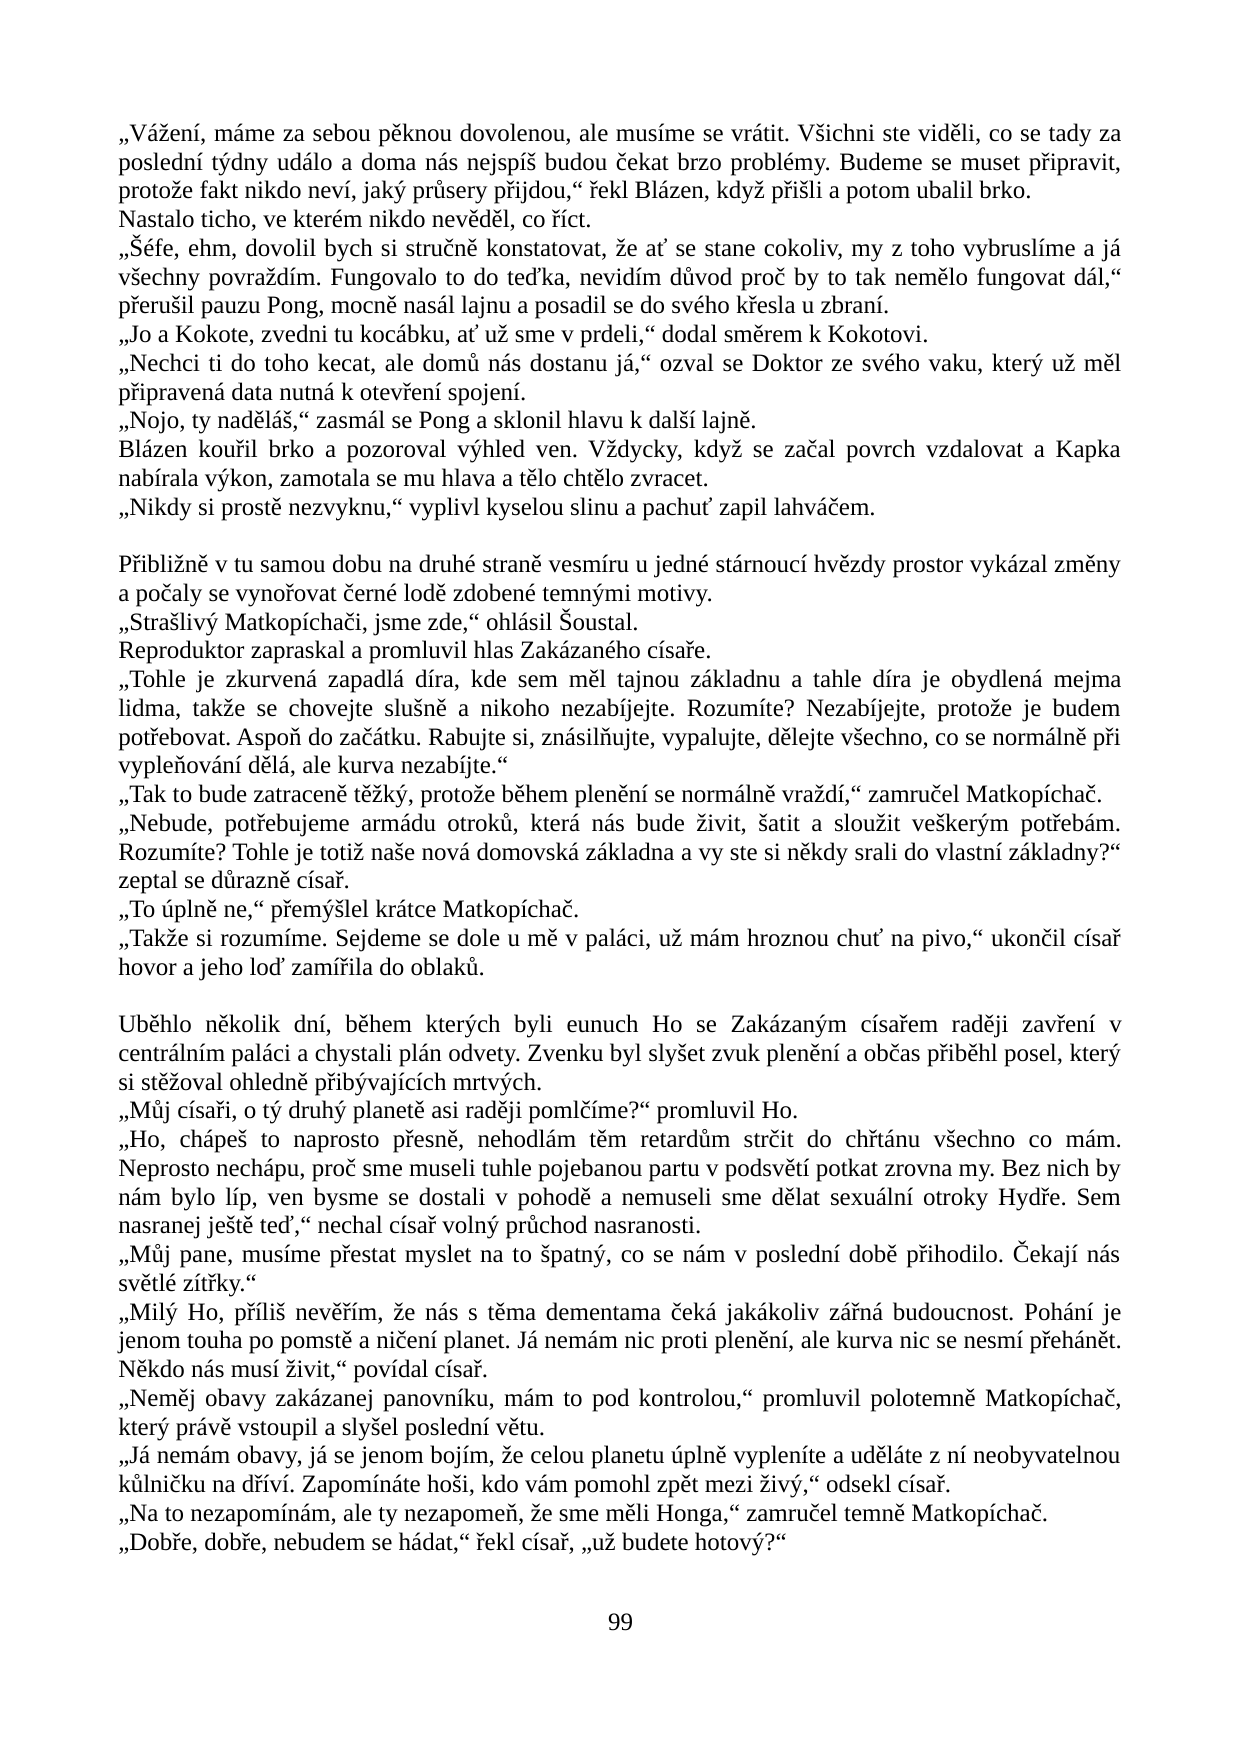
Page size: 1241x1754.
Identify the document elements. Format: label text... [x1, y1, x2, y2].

text Reproduktor zapraskal a promluvil hlas Zakázaného císaře. [118, 636, 1122, 664]
text „Můj pane, musíme přestat myslet na to špatný, co se nám v poslední době přihodilo. Čekají nás světlé zítřky.“ [118, 1239, 1122, 1297]
text „Jo a Kokote, zvedni tu kocábku, ať už sme v prdeli,“ dodal směrem k Kokotovi. [118, 319, 1122, 348]
text „Strašlivý Matkopíchači, jsme zde,“ ohlásil Šoustal. [118, 607, 1122, 636]
text „Nebude, potřebujeme armádu otroků, která nás bude živit, šatit a sloužit veškerým potřebám. Rozumíte? Tohle je totiž naše nová domovská základna a vy ste si někdy srali do vlastní základny?“ zeptal se důrazně císař. [118, 808, 1122, 894]
text „Na to nezapomínám, ale ty nezapomeň, že sme měli Honga,“ zamručel temně Matkopíchač. [118, 1498, 1122, 1527]
text „Ho, chápeš to naprosto přesně, nehodlám těm retardům strčit do chřtánu všechno co mám. Neprosto nechápu, proč sme museli tuhle pojebanou partu v podsvětí potkat zrovna my. Bez nich by nám bylo líp, ven bysme se dostali v pohodě a nemuseli sme dělat sexuální otroky Hydře. Sem nasranej ještě teď,“ nechal císař volný průchod nasranosti. [118, 1124, 1122, 1239]
text „Nikdy si prostě nezvyknu,“ vyplivl kyselou slinu a pachuť zapil lahváčem. [118, 492, 1122, 521]
text Přibližně v tu samou dobu na druhé straně vesmíru u jedné stárnoucí hvězdy prostor vykázal změny a počaly se vynořovat černé lodě zdobené temnými motivy. [118, 549, 1122, 607]
text Uběhlo několik dní, během kterých byli eunuch Ho se Zakázaným císařem raději zavření v centrálním paláci a chystali plán odvety. Zvenku byl slyšet zvuk plenění a občas přiběhl posel, který si stěžoval ohledně přibývajících mrtvých. [118, 1009, 1122, 1096]
text „Tohle je zkurvená zapadlá díra, kde sem měl tajnou základnu a tahle díra je obydlená mejma lidma, takže se chovejte slušně a nikoho nezabíjejte. Rozumíte? Nezabíjejte, protože je budem potřebovat. Aspoň do začátku. Rabujte si, znásilňujte, vypalujte, dělejte všechno, co se normálně při vypleňování dělá, ale kurva nezabíjte.“ [118, 664, 1122, 779]
text „Takže si rozumíme. Sejdeme se dole u mě v paláci, už mám hroznou chuť na pivo,“ ukončil císař hovor a jeho loď zamířila do oblaků. [118, 923, 1122, 981]
text „Vážení, máme za sebou pěknou dovolenou, ale musíme se vrátit. Všichni ste viděli, co se tady za poslední týdny událo a doma nás nejspíš budou čekat brzo problémy. Budeme se muset připravit, protože fakt nikdo neví, jaký průsery přijdou,“ řekl Blázen, když přišli a potom ubalil brko. [118, 118, 1122, 204]
text „Tak to bude zatraceně těžký, protože během plenění se normálně vraždí,“ zamručel Matkopíchač. [118, 779, 1122, 808]
text „Já nemám obavy, já se jenom bojím, že celou planetu úplně vypleníte a uděláte z ní neobyvatelnou kůlničku na dříví. Zapomínáte hoši, kdo vám pomohl zpět mezi živý,“ odsekl císař. [118, 1441, 1122, 1498]
text Nastalo ticho, ve kterém nikdo nevěděl, co říct. [118, 204, 1122, 233]
text „Šéfe, ehm, dovolil bych si stručně konstatovat, že ať se stane cokoliv, my z toho vybruslíme a já všechny povraždím. Fungovalo to do teďka, nevidím důvod proč by to tak nemělo fungovat dál,“ přerušil pauzu Pong, mocně nasál lajnu a posadil se do svého křesla u zbraní. [118, 233, 1122, 319]
text „Nojo, ty naděláš,“ zasmál se Pong a sklonil hlavu k další lajně. [118, 406, 1122, 434]
text „Dobře, dobře, nebudem se hádat,“ řekl císař, „už budete hotový?“ [118, 1527, 1122, 1556]
text „Milý Ho, příliš nevěřím, že nás s těma dementama čeká jakákoliv zářná budoucnost. Pohání je jenom touha po pomstě a ničení planet. Já nemám nic proti plenění, ale kurva nic se nesmí přehánět. Někdo nás musí živit,“ povídal císař. [118, 1297, 1122, 1383]
text „Nechci ti do toho kecat, ale domů nás dostanu já,“ ozval se Doktor ze svého vaku, který už měl připravená data nutná k otevření spojení. [118, 348, 1122, 406]
text „Neměj obavy zakázanej panovníku, mám to pod kontrolou,“ promluvil polotemně Matkopíchač, který právě vstoupil a slyšel poslední větu. [118, 1383, 1122, 1441]
text „To úplně ne,“ přemýšlel krátce Matkopíchač. [118, 894, 1122, 923]
text Blázen kouřil brko a pozoroval výhled ven. Vždycky, když se začal povrch vzdalovat a Kapka nabírala výkon, zamotala se mu hlava a tělo chtělo zvracet. [118, 434, 1122, 492]
text „Můj císaři, o tý druhý planetě asi raději pomlčíme?“ promluvil Ho. [118, 1096, 1122, 1124]
